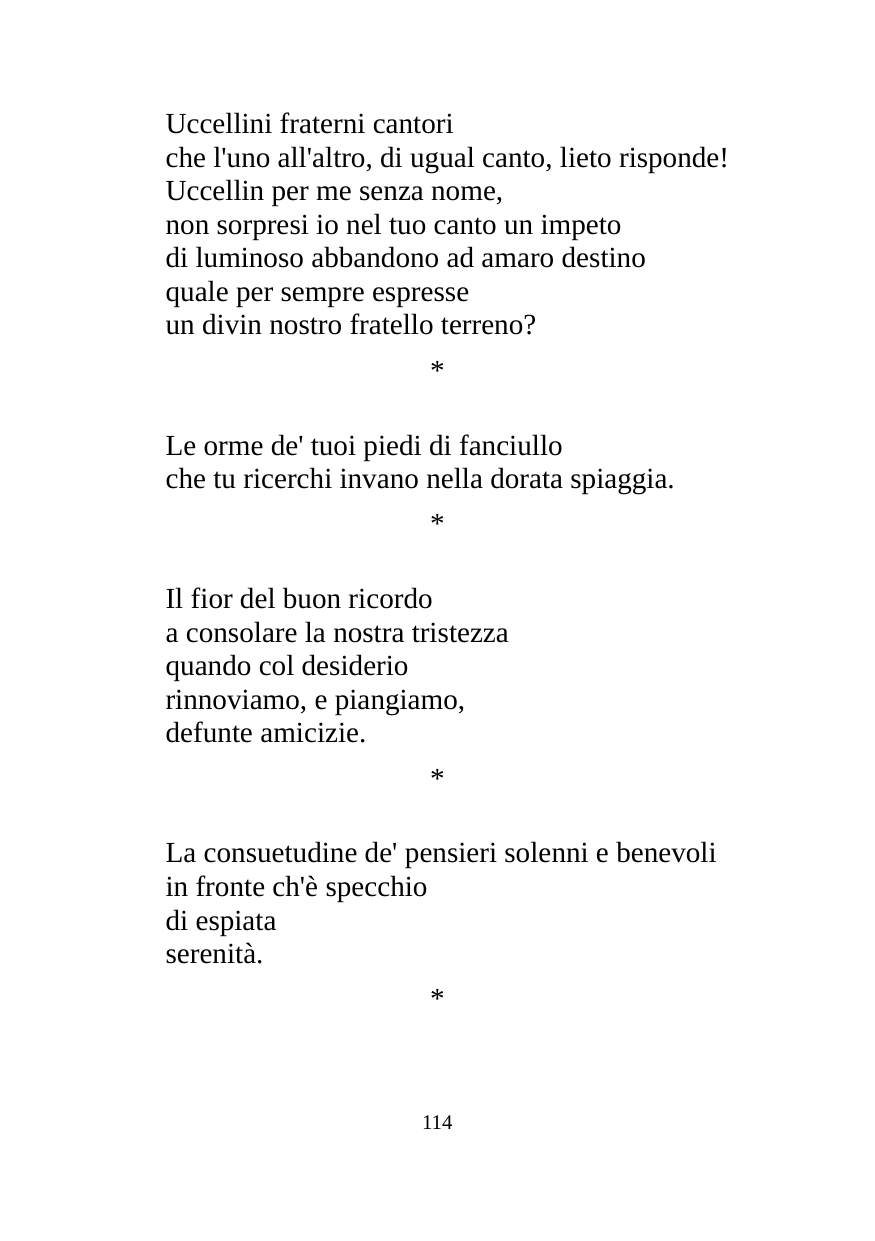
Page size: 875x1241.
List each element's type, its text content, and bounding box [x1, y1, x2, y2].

text * [106, 981, 768, 1015]
text * [106, 506, 768, 540]
text La consuetudine de' pensieri solenni e benevoli in fronte ch'è specchio di espiata serenità. [165, 836, 768, 970]
text * [106, 353, 768, 386]
text Le orme de' tuoi piedi di fanciullo che tu ricerchi invano nella dorata spiaggia. [165, 428, 768, 495]
text Uccellini fraterni cantori che l'uno all'altro, di ugual canto, lieto risponde! Uccellin per me senza nome, non sorpresi io nel tuo canto un impeto di luminoso abbandono ad amaro destino quale per sempre espresse un divin nostro fratello terreno? [165, 106, 768, 341]
text Il fior del buon ricordo a consolare la nostra tristezza quando col desiderio rinnoviamo, e piangiamo, defunte amicizie. [165, 581, 768, 749]
text * [106, 761, 768, 794]
